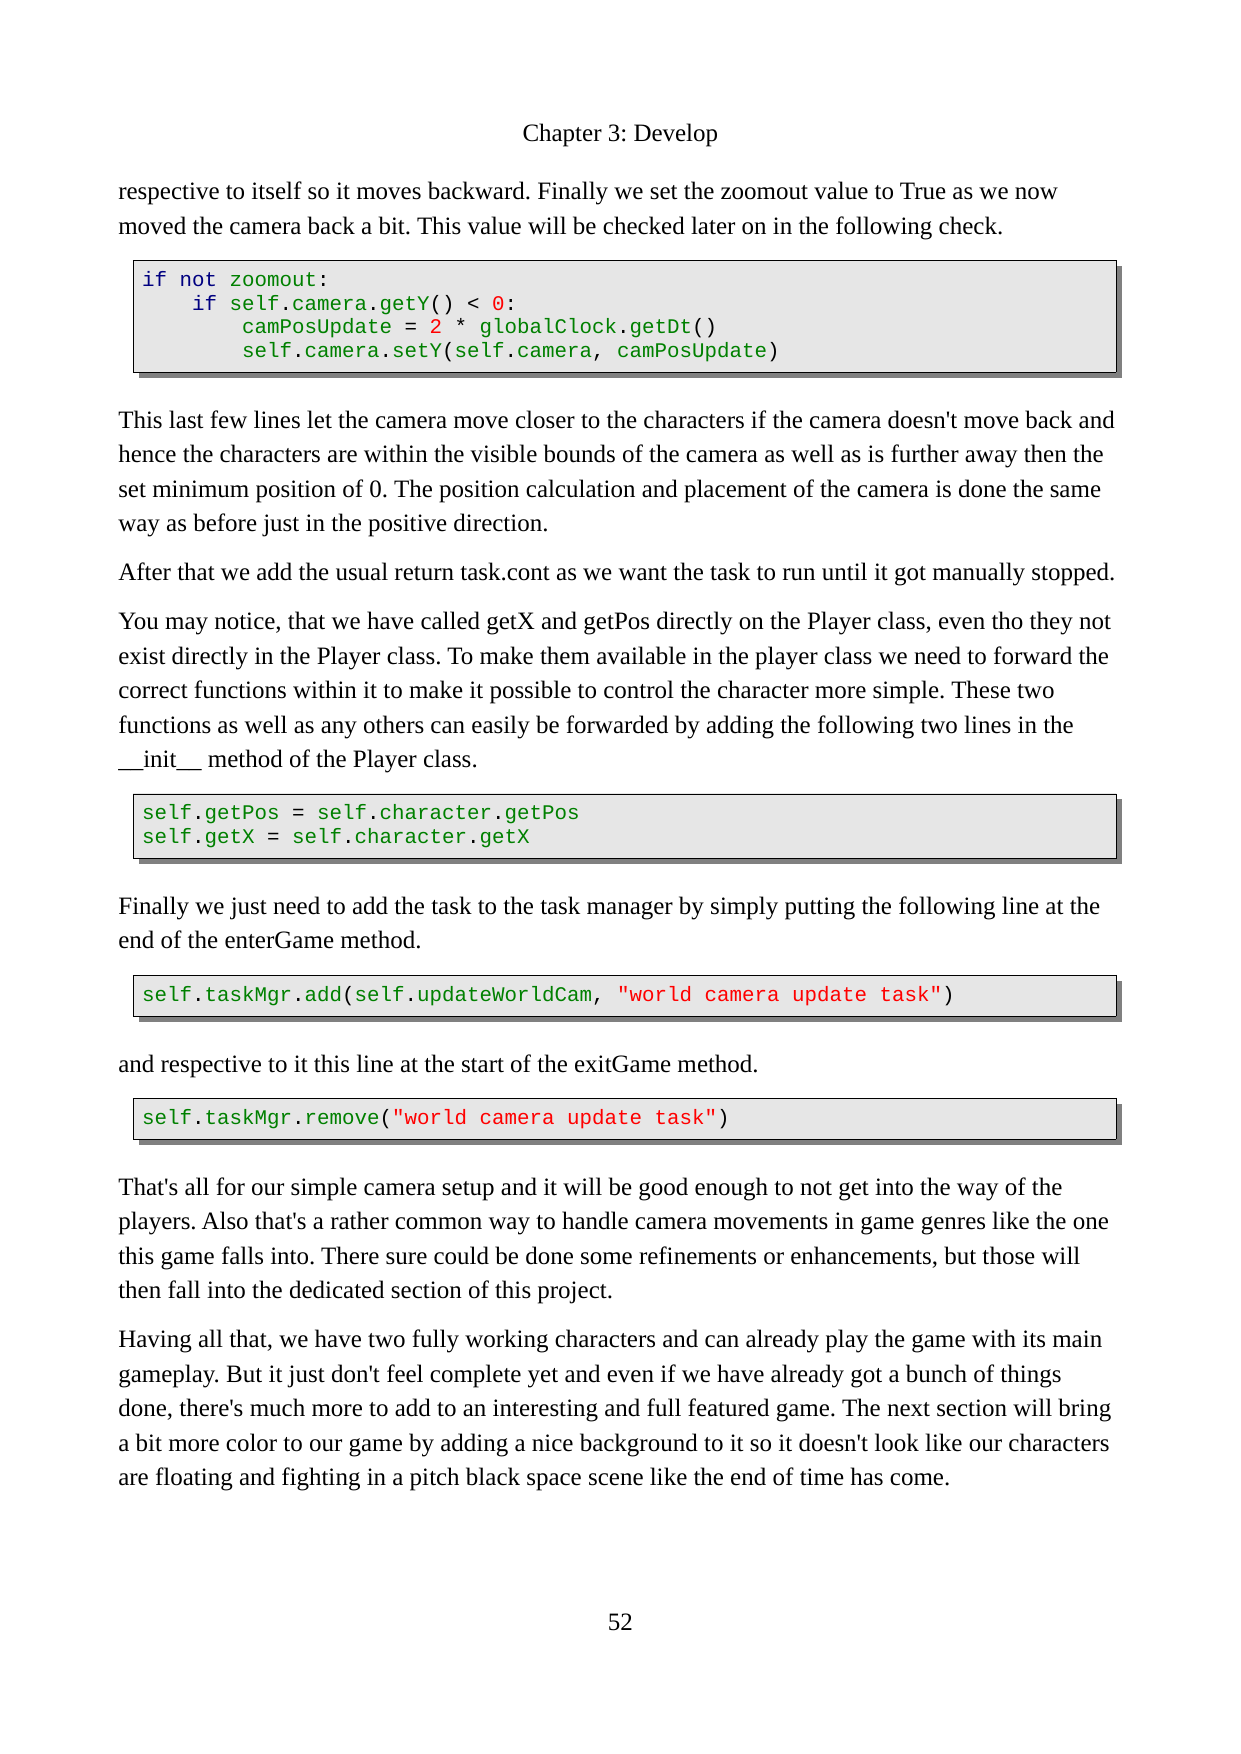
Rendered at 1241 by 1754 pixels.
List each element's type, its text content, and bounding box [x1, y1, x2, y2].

text This last few lines let the camera move closer to the characters if the camera doesn't move back and hence the characters are within the visible bounds of the camera as well as is further away then the set minimum position of 0. The position calculation and placement of the camera is done the same way as before just in the positive direction. [118, 405, 1122, 537]
text You may notice, that we have called getX and getPos directly on the Player class, even tho they not exist directly in the Player class. To make them available in the player class we need to forward the correct functions within it to make it possible to control the character more simple. These two functions as well as any others can easily be forwarded by adding the following two lines in the __init__ method of the Player class. [118, 606, 1122, 773]
text if self.camera.getY() < 0: [134, 283, 1116, 307]
text self.taskMgr.remove("world camera update task") [134, 1099, 1116, 1139]
text self.taskMgr.add(self.updateWorldCam, "world camera update task") [134, 976, 1116, 1016]
text self.getX = self.character.getX [134, 817, 1116, 858]
text self.camera.setY(self.camera, camPosUpdate) [134, 331, 1116, 372]
text and respective to it this line at the start of the exitGame method. [118, 1049, 1122, 1077]
text camPosUpdate = 2 * globalClock.getDt() [134, 307, 1116, 331]
text Having all that, we have two fully working characters and can already play the game with its main gameplay. But it just don't feel complete yet and even if we have already got a bunch of things done, there's much more to add to an interesting and full featured game. The next section will bring a bit more color to our game by adding a nice background to it so it doesn't look like our characters are floating and fighting in a pitch black space scene like the end of time has come. [118, 1324, 1122, 1491]
text Finally we just need to add the task to the task manager by simply putting the following line at the end of the enterGame method. [118, 891, 1122, 954]
text if not zoomout: [134, 261, 1116, 283]
text respective to itself so it moves backward. Finally we set the zoomout value to True as we now moved the camera back a bit. This value will be checked later on in the following check. [118, 176, 1122, 239]
text That's all for our simple camera setup and it will be good enough to not get into the way of the players. Also that's a rather common way to handle camera movements in game genres like the one this game falls into. There sure could be done some refinements or enhancements, but those will then fall into the dedicated section of this project. [118, 1172, 1122, 1304]
text After that we add the usual return task.cont as we want the task to run until it got manually stopped. [118, 557, 1122, 586]
text self.getPos = self.character.getPos [134, 795, 1116, 817]
